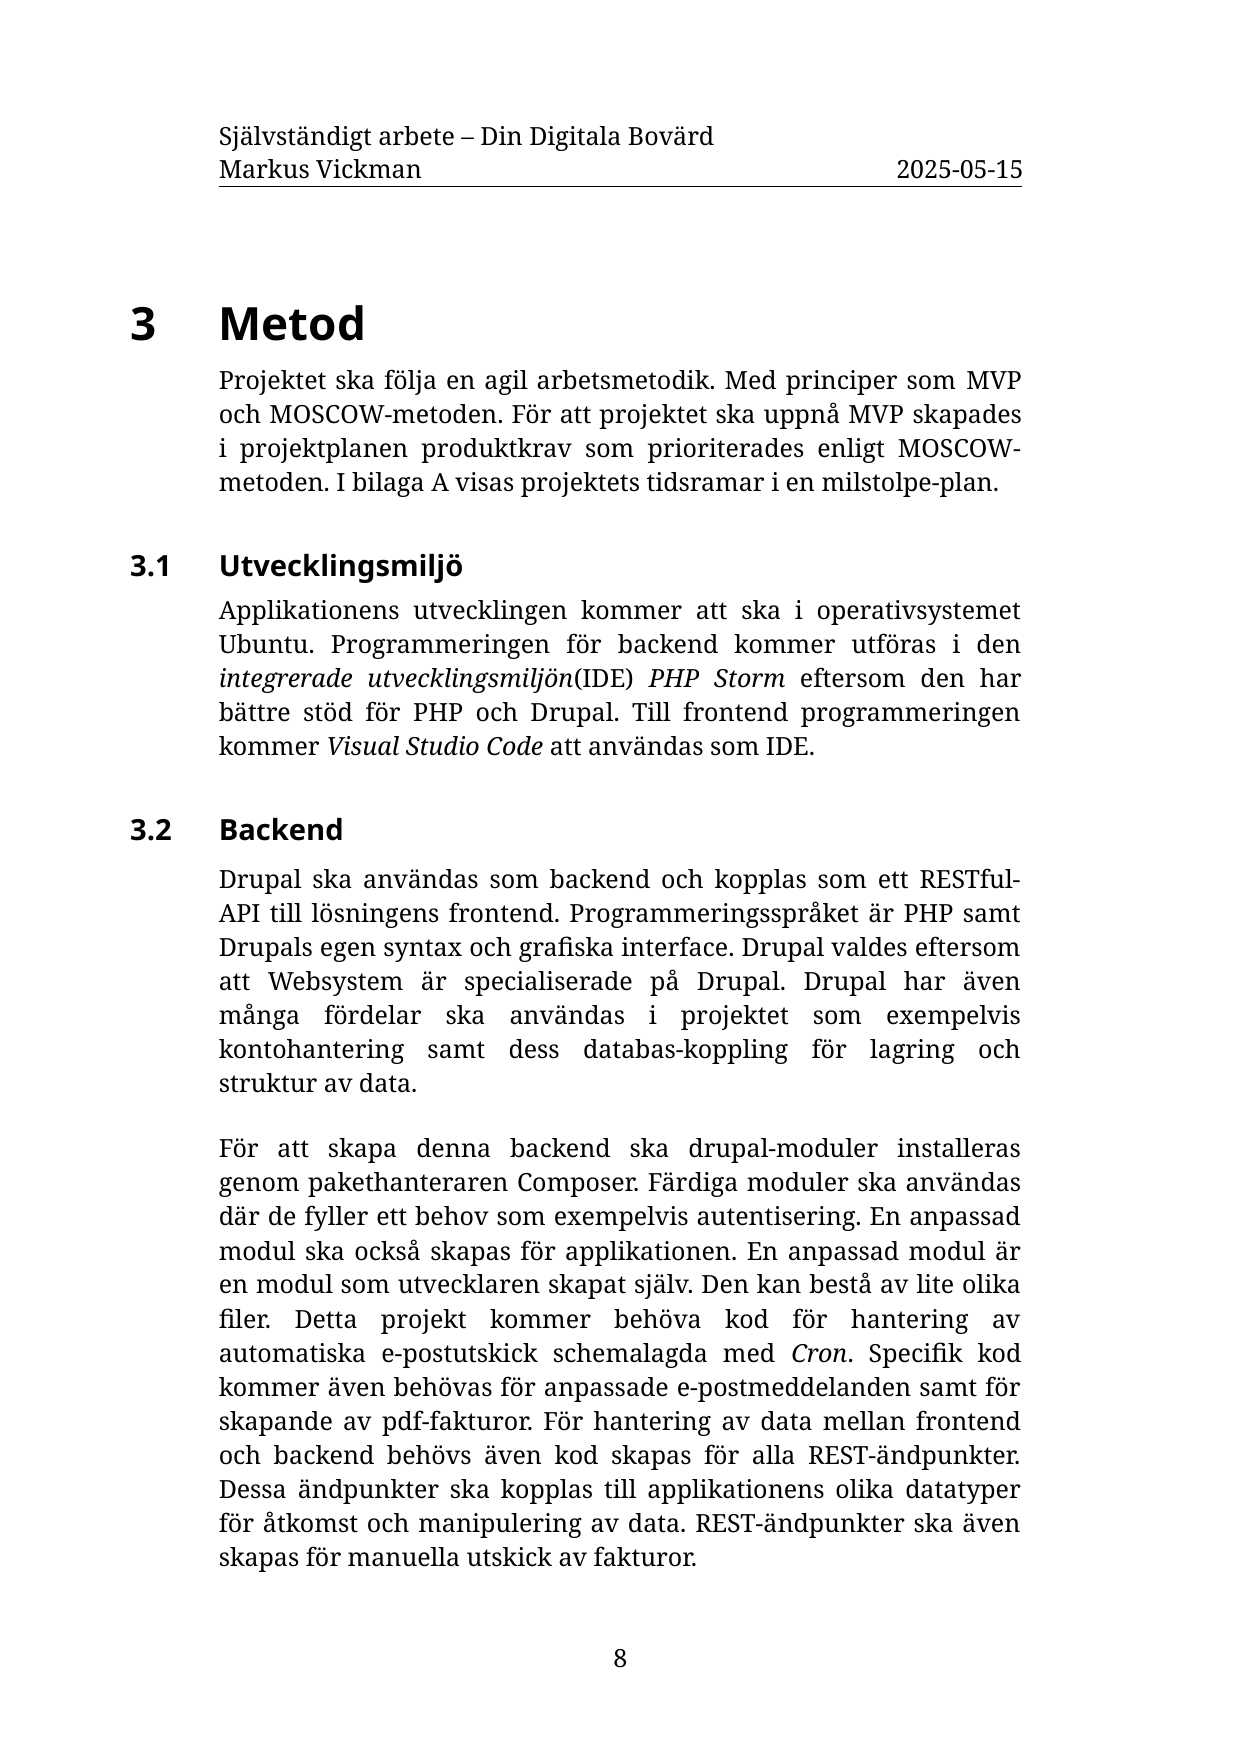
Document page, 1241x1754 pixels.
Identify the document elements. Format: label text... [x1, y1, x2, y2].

text Drupal ska användas som backend och kopplas som ett RESTful-API till lösningens frontend. Programmeringsspråket är PHP samt Drupals egen syntax och grafiska interface. Drupal valdes eftersom att Websystem är specialiserade på Drupal. Drupal har även många fördelar ska användas i projektet som exempelvis kontohantering samt dess databas-koppling för lagring och struktur av data. [218, 862, 1022, 1100]
subtitle Utvecklingsmiljö [130, 546, 1022, 585]
subtitle Metod [130, 291, 1022, 353]
text För att skapa denna backend ska drupal-moduler installeras genom pakethanteraren Composer. Färdiga moduler ska användas där de fyller ett behov som exempelvis autentisering. En anpassad modul ska också skapas för applikationen. En anpassad modul är en modul som utvecklaren skapat själv. Den kan bestå av lite olika filer. Detta projekt kommer behöva kod för hantering av automatiska e-postutskick schemalagda med Cron. Specifik kod kommer även behövas för anpassade e-postmeddelanden samt för skapande av pdf-fakturor. För hantering av data mellan frontend och backend behövs även kod skapas för alla REST-ändpunkter. Dessa ändpunkter ska kopplas till applikationens olika datatyper för åtkomst och manipulering av data. REST-ändpunkter ska även skapas för manuella utskick av fakturor. [218, 1131, 1022, 1574]
text Projektet ska följa en agil arbetsmetodik. Med principer som MVP och MOSCOW-metoden. För att projektet ska uppnå MVP skapades i projektplanen produktkrav som prioriterades enligt MOSCOW-metoden. I bilaga A visas projektets tidsramar i en milstolpe-plan. [218, 363, 1022, 499]
text Applikationens utvecklingen kommer att ska i operativsystemet Ubuntu. Programmeringen för backend kommer utföras i den integrerade utvecklingsmiljön(IDE) PHP Storm eftersom den har bättre stöd för PHP och Drupal. Till frontend programmeringen kommer Visual Studio Code att användas som IDE. [218, 592, 1022, 763]
subtitle Backend [130, 809, 1022, 849]
